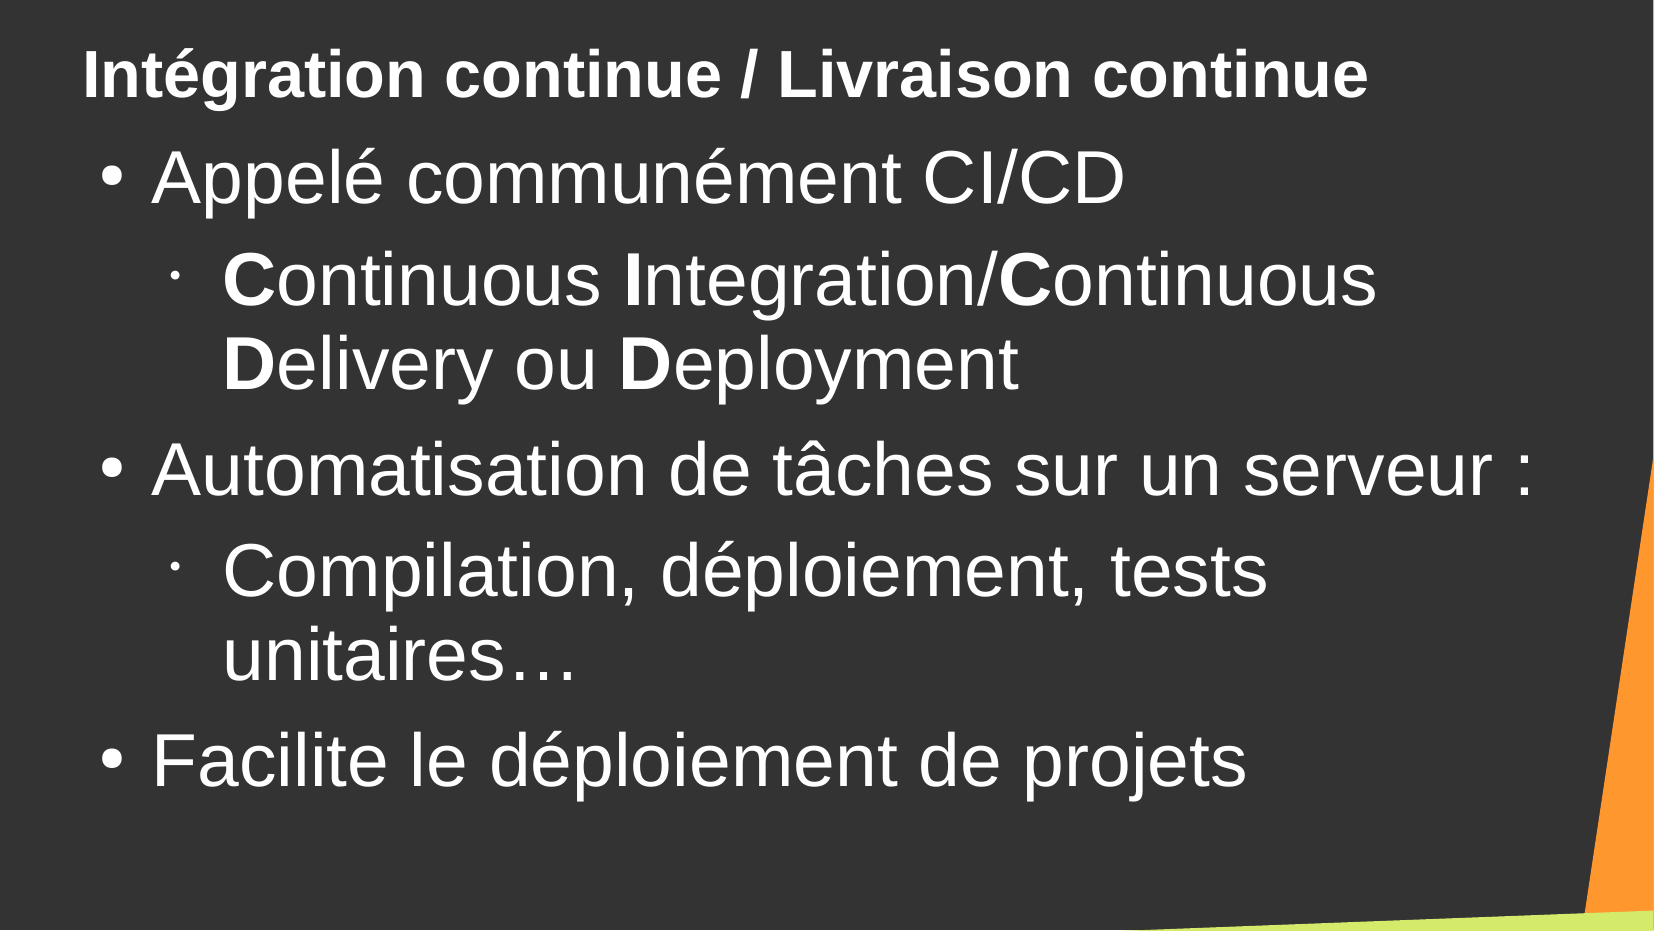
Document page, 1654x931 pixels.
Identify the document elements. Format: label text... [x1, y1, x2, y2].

title Intégration continue / Livraison continue [82, 37, 1406, 115]
text_box [1118, 452, 1654, 931]
list Appelé communément CI/CD Continuous Integration/Continuous Delivery ou Deployment Automatisation de tâches sur un serveur : Compilation, déploiement, tests unitaires… Facilite le déploiement de projets [80, 135, 1560, 851]
